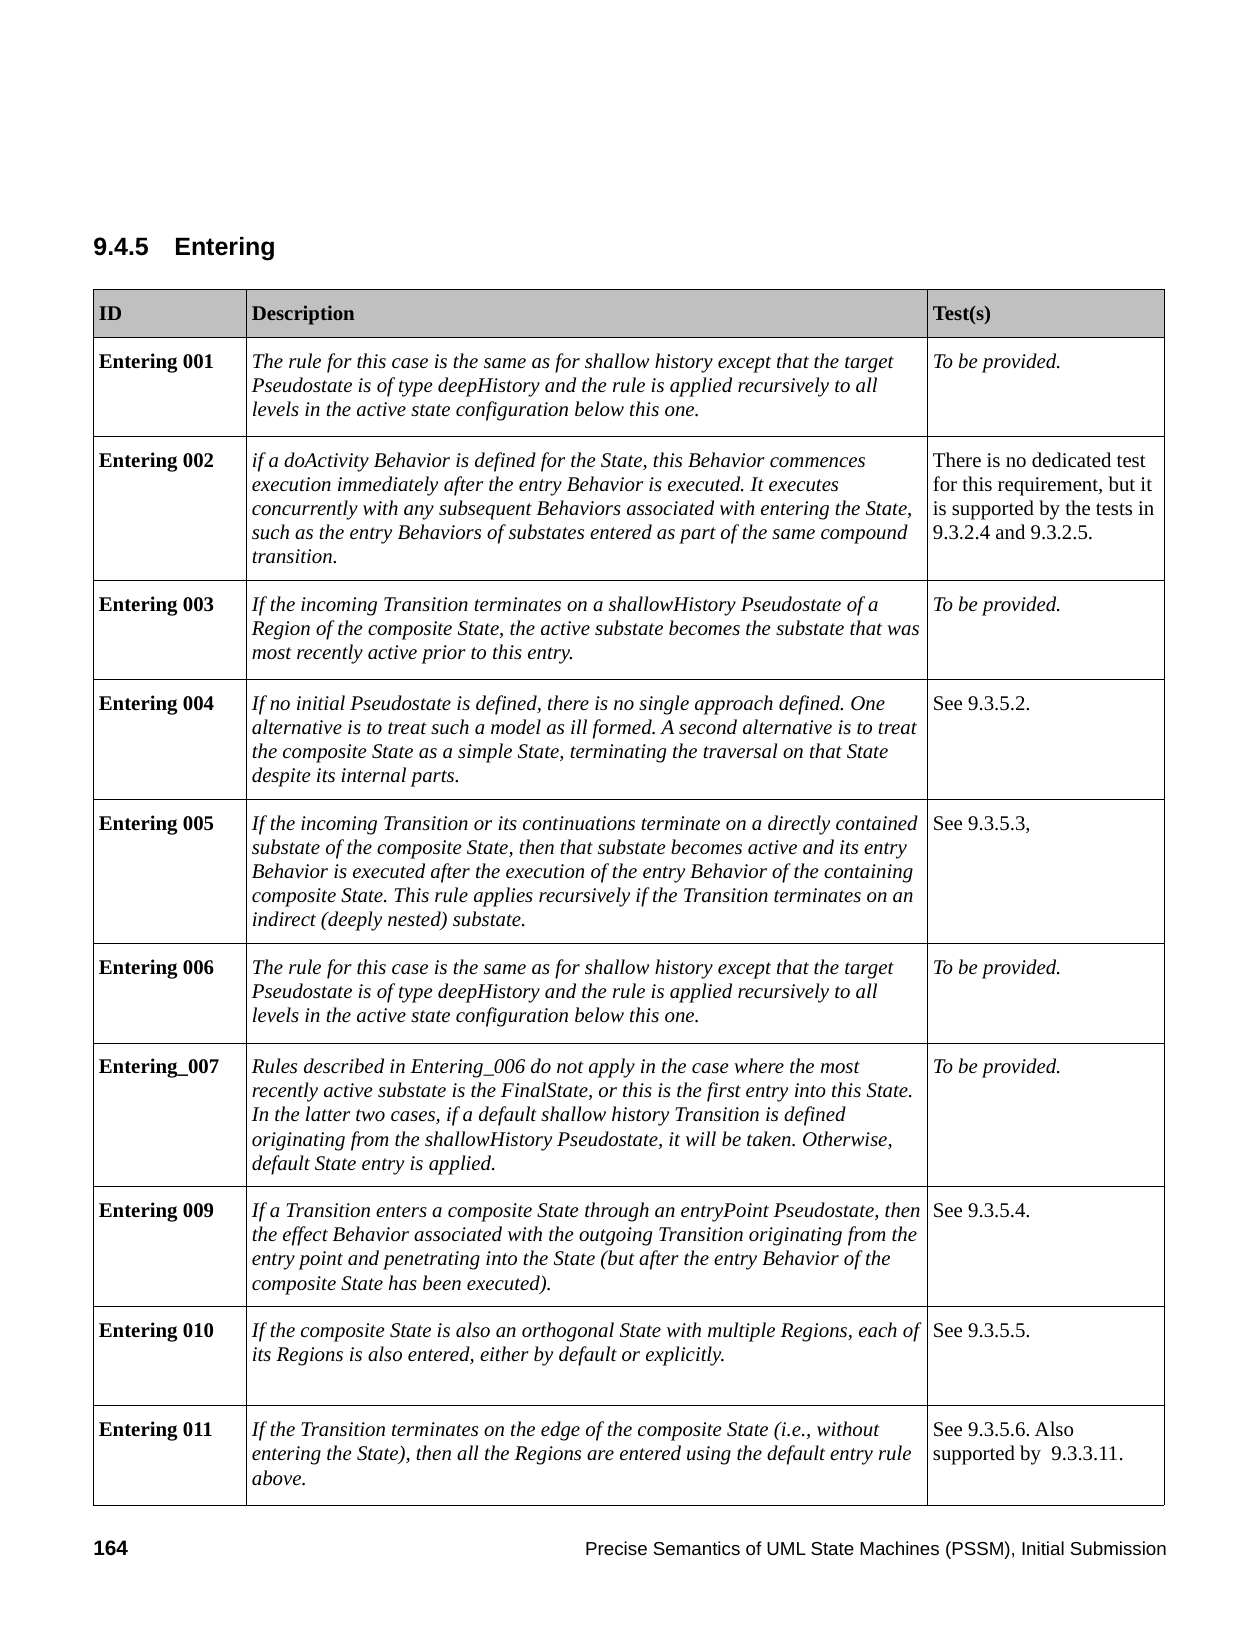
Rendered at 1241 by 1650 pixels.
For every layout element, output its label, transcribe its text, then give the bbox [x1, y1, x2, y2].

table_cell Entering 001 [94, 338, 246, 436]
table_cell To be provided. [928, 338, 1164, 436]
table_cell if a doActivity Behavior is defined for the State, this Behavior commences execution immediately after the entry Behavior is executed. It executes concurrently with any subsequent Behaviors associated with entering the State, such as the entry Behaviors of substates entered as part of the same compound transition. [247, 437, 927, 580]
table_cell Entering 011 [94, 1406, 246, 1504]
table_cell The rule for this case is the same as for shallow history except that the target Pseudostate is of type deepHistory and the rule is applied recursively to all levels in the active state configuration below this one. [247, 944, 927, 1042]
table_cell If no initial Pseudostate is defined, there is no single approach defined. One alternative is to treat such a model as ill formed. A second alternative is to treat the composite State as a simple State, terminating the traversal on that State despite its internal parts. [247, 680, 927, 799]
table_cell If a Transition enters a composite State through an entryPoint Pseudostate, then the effect Behavior associated with the outgoing Transition originating from the entry point and penetrating into the State (but after the entry Behavior of the composite State has been executed). [247, 1187, 927, 1306]
table_cell If the incoming Transition terminates on a shallowHistory Pseudostate of a Region of the composite State, the active substate becomes the substate that was most recently active prior to this entry. [247, 581, 927, 679]
table_cell Entering 010 [94, 1307, 246, 1405]
table_cell Entering 009 [94, 1187, 246, 1306]
table_cell Entering 002 [94, 437, 246, 580]
table_cell Entering_007 [94, 1044, 246, 1186]
table_header Test(s) [928, 290, 1164, 337]
table_cell See 9.3.5.5. [928, 1307, 1164, 1405]
table_cell To be provided. [928, 1044, 1164, 1186]
table_cell See 9.3.5.2. [928, 680, 1164, 799]
table_cell There is no dedicated test for this requirement, but it is supported by the tests in 9.3.2.4 and 9.3.2.5. [928, 437, 1164, 580]
subtitle Entering [93, 231, 1164, 260]
table_cell If the Transition terminates on the edge of the composite State (i.e., without entering the State), then all the Regions are entered using the default entry rule above. [247, 1406, 927, 1504]
table_cell If the incoming Transition or its continuations terminate on a directly contained substate of the composite State, then that substate becomes active and its entry Behavior is executed after the execution of the entry Behavior of the containing composite State. This rule applies recursively if the Transition terminates on an indirect (deeply nested) substate. [247, 800, 927, 943]
table_header ID [94, 290, 246, 337]
table_cell See 9.3.5.3, [928, 800, 1164, 943]
table_cell If the composite State is also an orthogonal State with multiple Regions, each of its Regions is also entered, either by default or explicitly. [247, 1307, 927, 1405]
table_cell Entering 004 [94, 680, 246, 799]
table_cell The rule for this case is the same as for shallow history except that the target Pseudostate is of type deepHistory and the rule is applied recursively to all levels in the active state configuration below this one. [247, 338, 927, 436]
table_cell See 9.3.5.6. Also supported by 9.3.3.11. [928, 1406, 1164, 1504]
table_cell Entering 005 [94, 800, 246, 943]
table_header Description [247, 290, 927, 337]
table_cell To be provided. [928, 944, 1164, 1042]
table_cell Entering 003 [94, 581, 246, 679]
table_cell Entering 006 [94, 944, 246, 1042]
table_cell See 9.3.5.4. [928, 1187, 1164, 1306]
table_cell Rules described in Entering_006 do not apply in the case where the most recently active substate is the FinalState, or this is the first entry into this State. In the latter two cases, if a default shallow history Transition is defined originating from the shallowHistory Pseudostate, it will be taken. Otherwise, default State entry is applied. [247, 1044, 927, 1186]
table_cell To be provided. [928, 581, 1164, 679]
